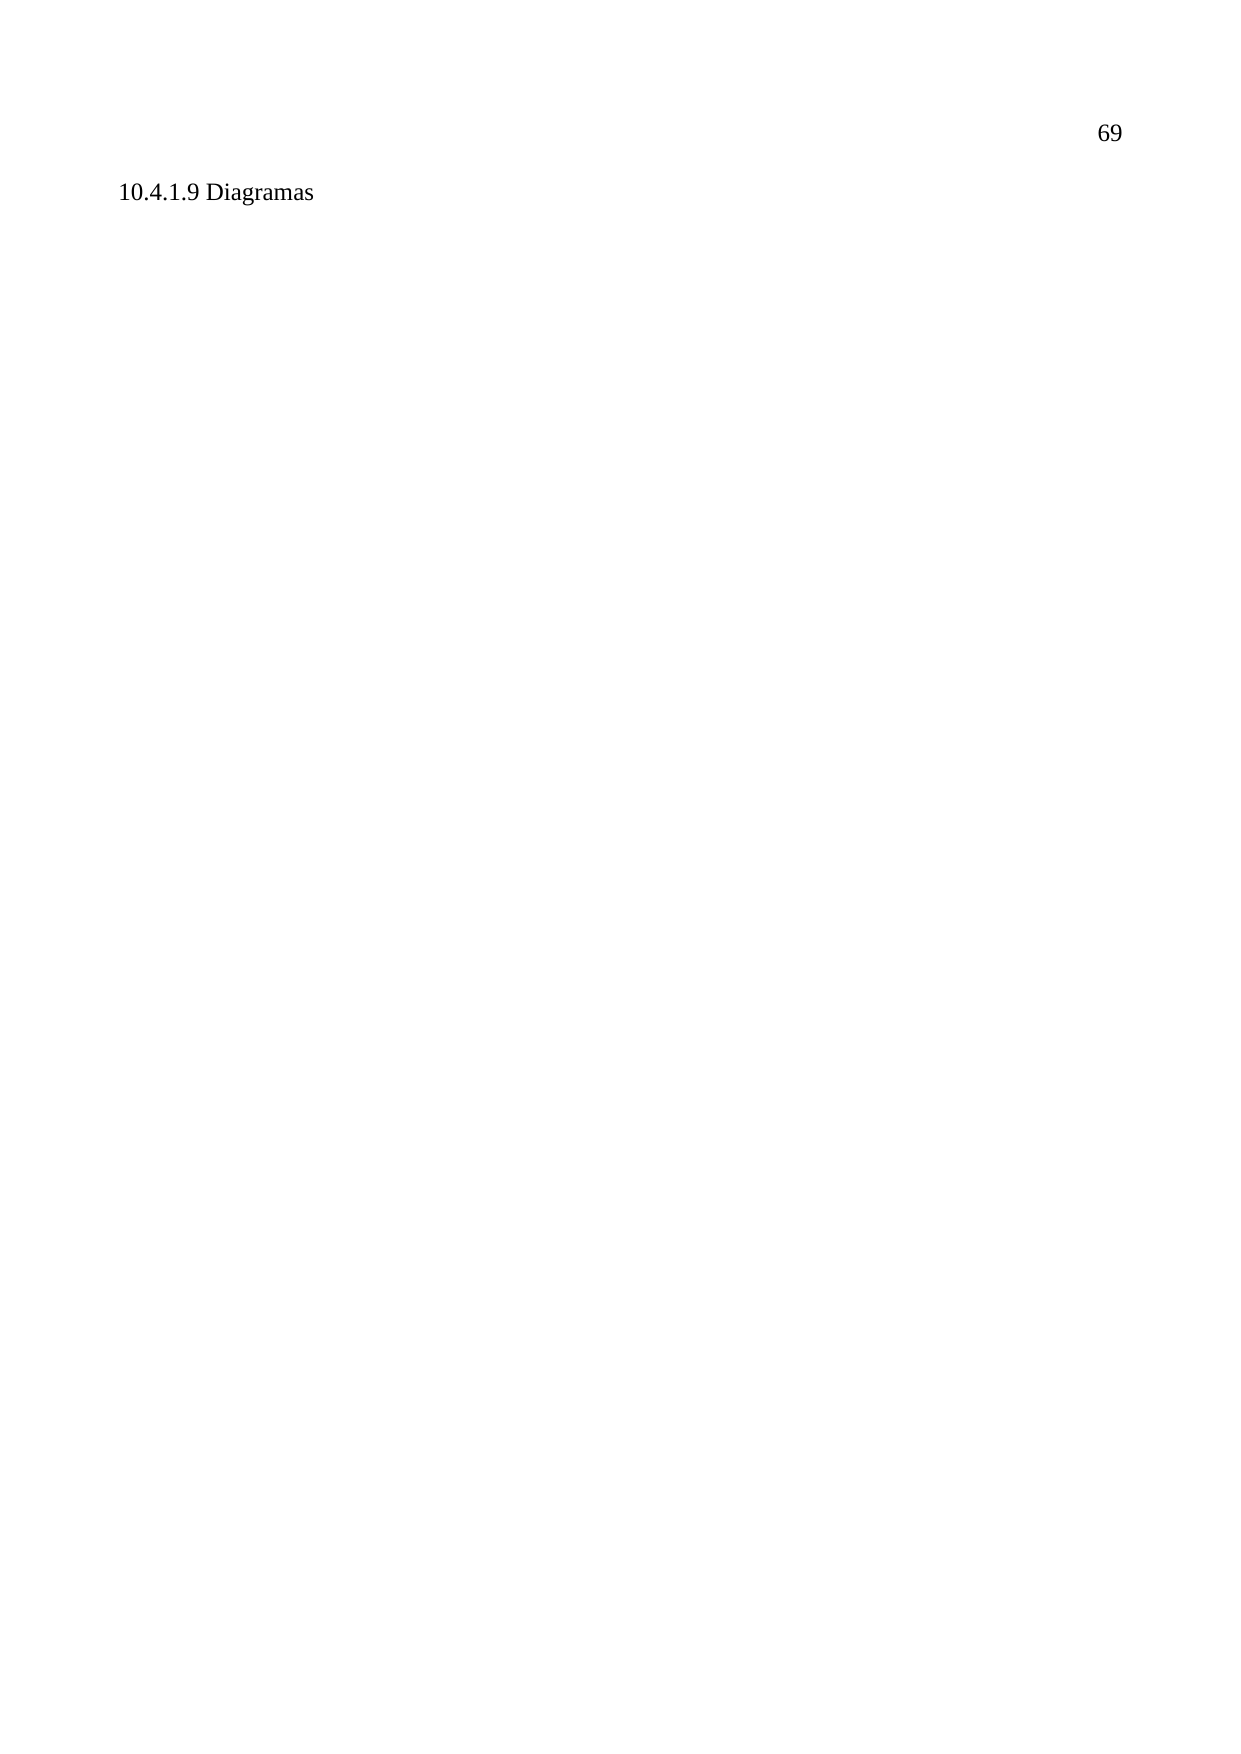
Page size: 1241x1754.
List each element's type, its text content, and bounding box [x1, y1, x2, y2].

subtitle Diagramas [118, 177, 1122, 206]
